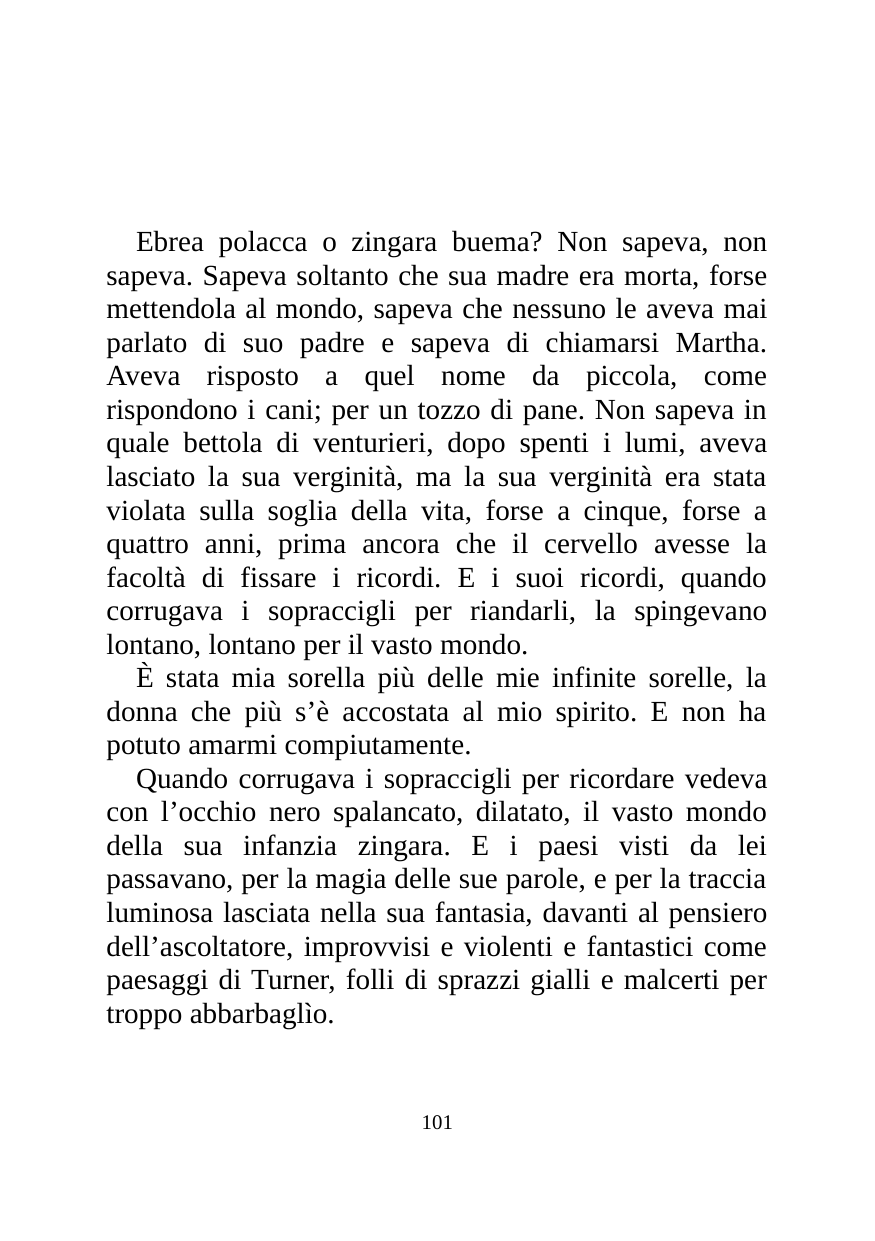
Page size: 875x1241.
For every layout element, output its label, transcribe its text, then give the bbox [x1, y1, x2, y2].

text Quando corrugava i sopraccigli per ricordare vedeva con l’occhio nero spalancato, dilatato, il vasto mondo della sua infanzia zingara. E i paesi visti da lei passavano, per la magia delle sue parole, e per la traccia luminosa lasciata nella sua fantasia, davanti al pensiero dell’ascoltatore, improvvisi e violenti e fantastici come paesaggi di Turner, folli di sprazzi gialli e malcerti per troppo abbarbaglìo. [106, 761, 768, 1029]
text Ebrea polacca o zingara buema? Non sapeva, non sapeva. Sapeva soltanto che sua madre era morta, forse mettendola al mondo, sapeva che nessuno le aveva mai parlato di suo padre e sapeva di chiamarsi Martha. Aveva risposto a quel nome da piccola, come rispondono i cani; per un tozzo di pane. Non sapeva in quale bettola di venturieri, dopo spenti i lumi, aveva lasciato la sua verginità, ma la sua verginità era stata violata sulla soglia della vita, forse a cinque, forse a quattro anni, prima ancora che il cervello avesse la facoltà di fissare i ricordi. E i suoi ricordi, quando corrugava i sopraccigli per riandarli, la spingevano lontano, lontano per il vasto mondo. [106, 224, 768, 660]
text È stata mia sorella più delle mie infinite sorelle, la donna che più s’è accostata al mio spirito. E non ha potuto amarmi compiutamente. [106, 660, 768, 761]
